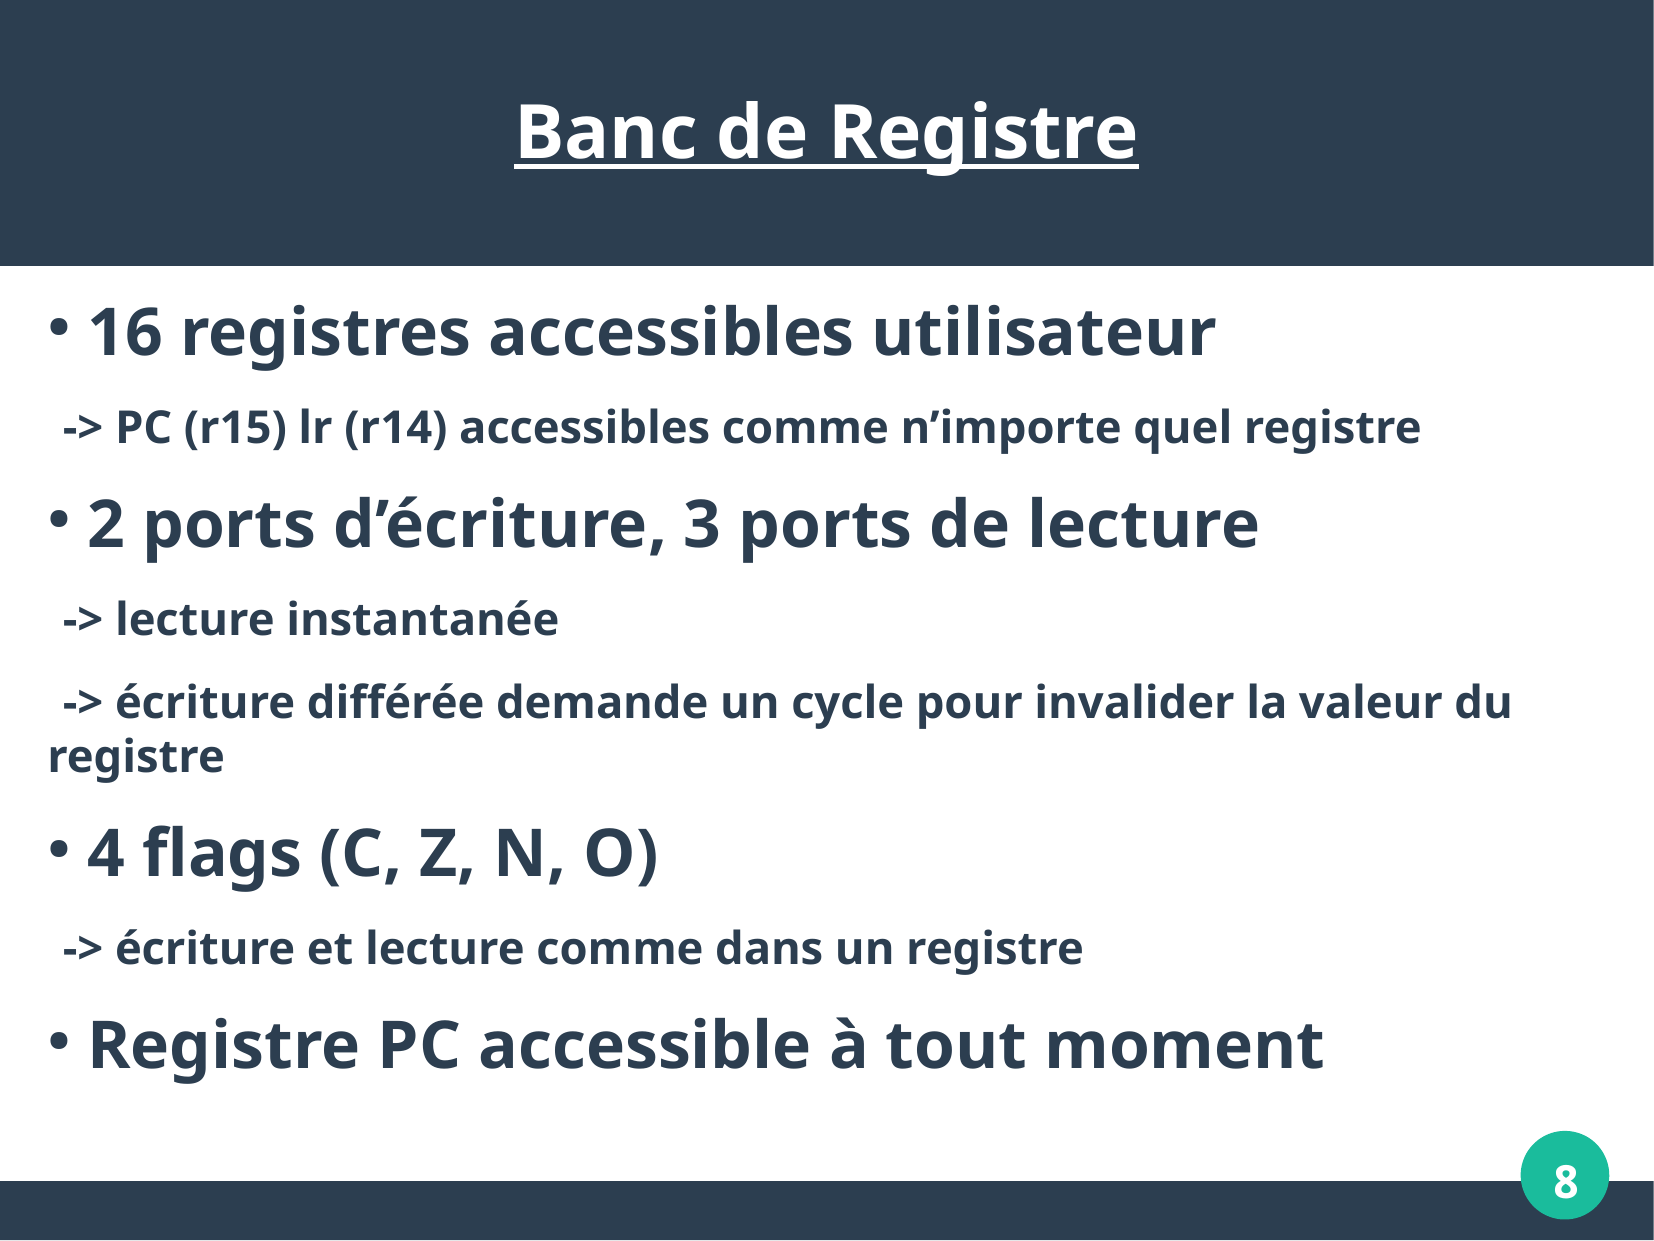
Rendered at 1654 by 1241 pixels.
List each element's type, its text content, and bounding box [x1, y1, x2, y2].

list 16 registres accessibles utilisateur -> PC (r15) lr (r14) accessibles comme n’importe quel registre 2 ports d’écriture, 3 ports de lecture -> lecture instantanée -> écriture différée demande un cycle pour invalider la valeur du registre 4 flags (C, Z, N, O) -> écriture et lecture comme dans un registre Registre PC accessible à tout moment [47, 289, 1583, 1087]
title Banc de Registre [59, 49, 1595, 207]
text_box 8 [1537, 1142, 1621, 1212]
